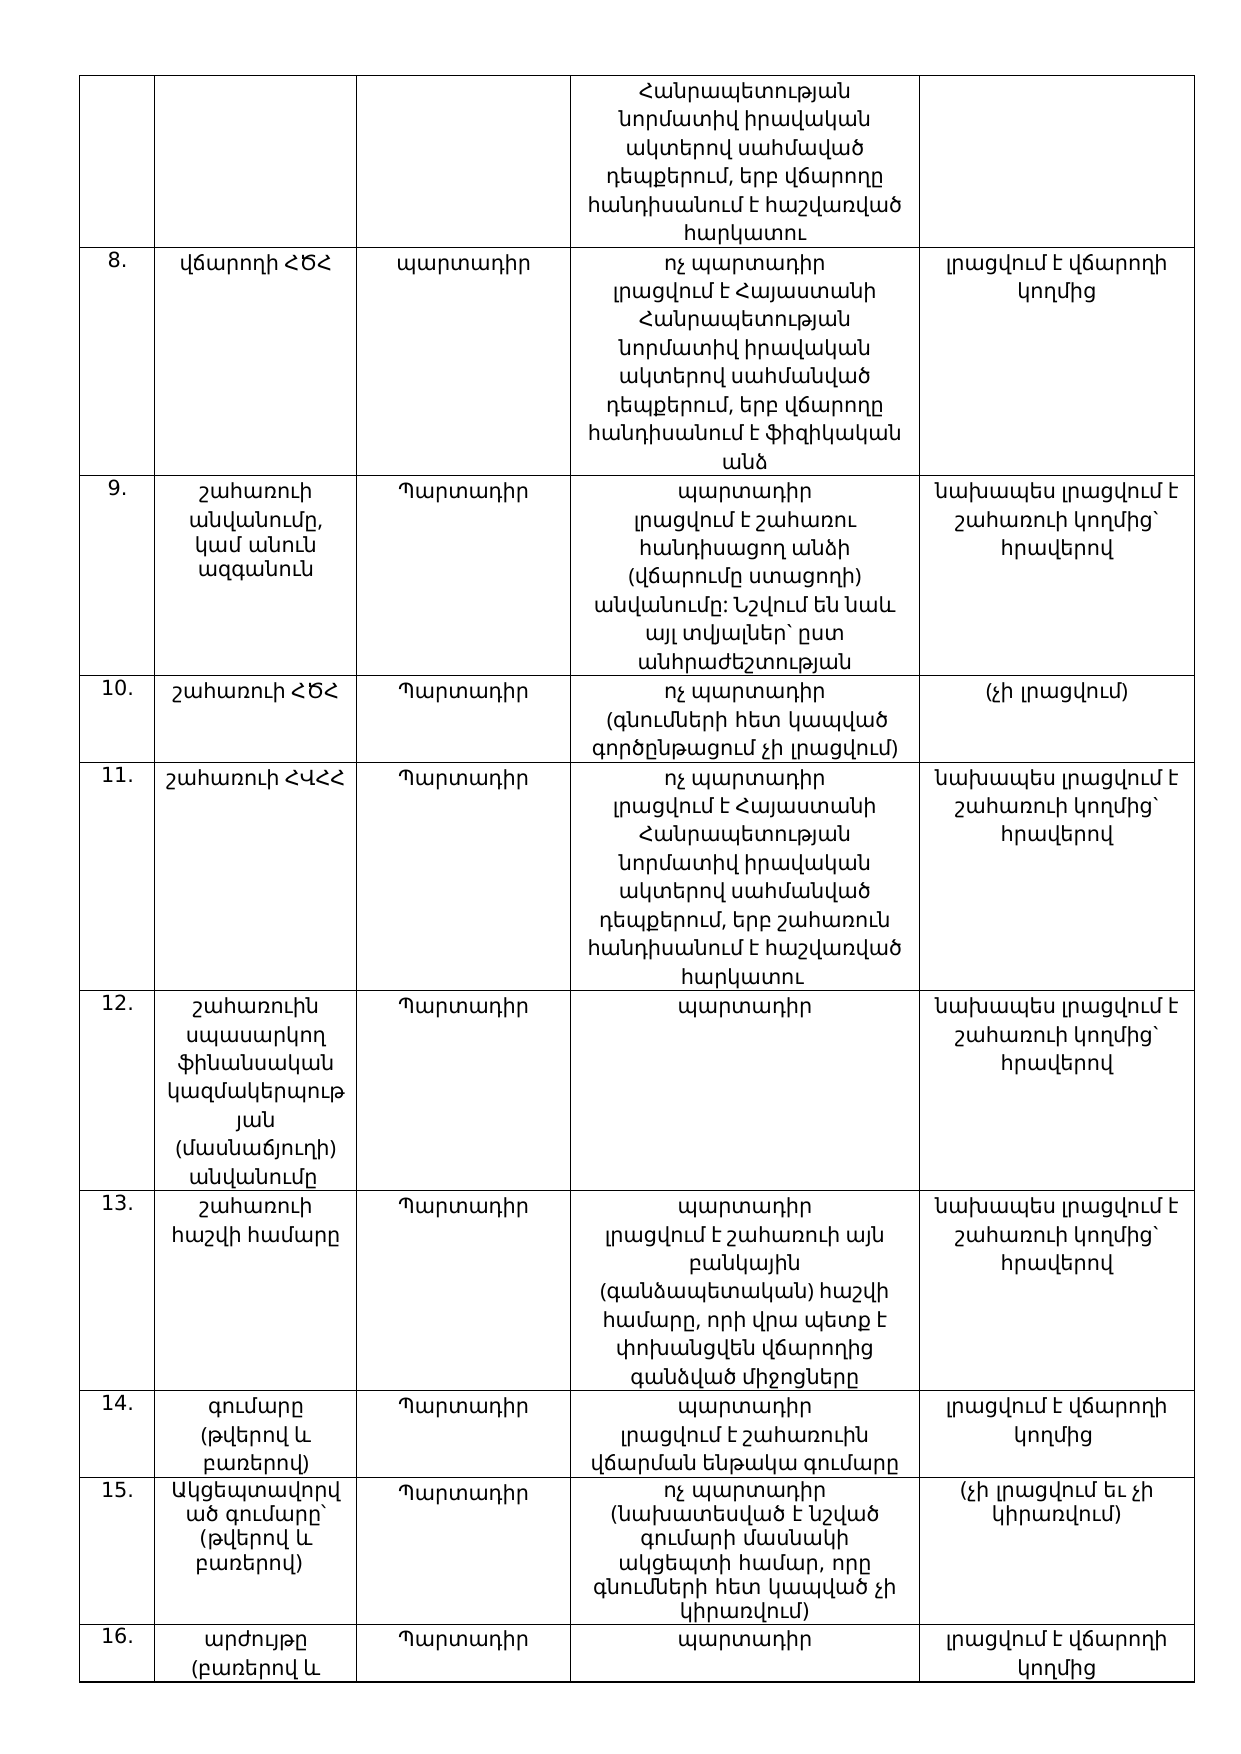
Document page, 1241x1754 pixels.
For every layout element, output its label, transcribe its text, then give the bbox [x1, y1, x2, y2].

table_cell 13. [80, 1191, 154, 1390]
table_cell 15. [80, 1478, 154, 1623]
table_cell [80, 76, 154, 247]
table_cell լրացվում է վճարողի կողմից [920, 248, 1194, 475]
table_cell շահառուի ՀԾՀ [155, 676, 356, 762]
table_cell 14. [80, 1391, 154, 1477]
table_cell շահառուի անվանումը, կամ անուն ազգանուն [155, 476, 356, 675]
table_cell 8. [80, 248, 154, 475]
table_cell Պարտադիր [357, 1391, 570, 1477]
table_cell 16. [80, 1625, 154, 1681]
table_cell ոչ պարտադիր լրացվում է Հայաստանի Հանրապետության նորմատիվ իրավական ակտերով սահմանված դեպքերում, երբ շահառուն հանդիսանում է հաշվառված հարկատու [571, 763, 919, 990]
table_cell Պարտադիր [357, 676, 570, 762]
table_cell 11. [80, 763, 154, 990]
table_cell [155, 76, 356, 247]
table_cell գումարը (թվերով և բառերով) [155, 1391, 356, 1477]
table_cell Պարտադիր [357, 476, 570, 675]
table_cell շահառուին սպասարկող ֆինանսական կազմակերպության (մասնաճյուղի) անվանումը [155, 991, 356, 1190]
table_cell նախապես լրացվում է շահառուի կողմից` հրավերով [920, 1191, 1194, 1390]
table_cell ոչ պարտադիր (նախատեսված է նշված գումարի մասնակի ակցեպտի համար, որը գնումների հետ կապված չի կիրառվում) [571, 1478, 919, 1623]
table_cell [357, 76, 570, 247]
table_cell Պարտադիր [357, 1191, 570, 1390]
table_cell պարտադիր [571, 1625, 919, 1681]
table_cell (չի լրացվում) [920, 676, 1194, 762]
table_cell նախապես լրացվում է շահառուի կողմից` հրավերով [920, 476, 1194, 675]
table_cell (չի լրացվում եւ չի կիրառվում) [920, 1478, 1194, 1623]
table_cell Ակցեպտավորված գումարը՝ (թվերով և բառերով) [155, 1478, 356, 1623]
table_cell Պարտադիր [357, 1478, 570, 1623]
table_cell լրացվում է վճարողի կողմից [920, 1625, 1194, 1681]
table_cell [920, 76, 1194, 247]
table_cell ոչ պարտադիր (գնումների հետ կապված գործընթացում չի լրացվում) [571, 676, 919, 762]
table_cell Պարտադիր [357, 763, 570, 990]
table_cell արժույթը (բառերով և [155, 1625, 356, 1681]
table_cell շահառուի ՀՎՀՀ [155, 763, 356, 990]
table_cell 9. [80, 476, 154, 675]
table_cell նախապես լրացվում է շահառուի կողմից` հրավերով [920, 763, 1194, 990]
table_cell 10. [80, 676, 154, 762]
table_cell նախապես լրացվում է շահառուի կողմից` հրավերով [920, 991, 1194, 1190]
table_cell պարտադիր [357, 248, 570, 475]
table_cell պարտադիր լրացվում է շահառու հանդիսացող անձի (վճարումը ստացողի) անվանումը: Նշվում են նաև այլ տվյալներ` ըստ անհրաժեշտության [571, 476, 919, 675]
table_cell Պարտադիր [357, 991, 570, 1190]
table_cell լրացվում է վճարողի կողմից [920, 1391, 1194, 1477]
table_cell վճարողի ՀԾՀ [155, 248, 356, 475]
table_cell շահառուի հաշվի համարը [155, 1191, 356, 1390]
table_cell ոչ պարտադիր լրացվում է Հայաստանի Հանրապետության նորմատիվ իրավական ակտերով սահմանված դեպքերում, երբ վճարողը հանդիսանում է ֆիզիկական անձ [571, 248, 919, 475]
table_cell պարտադիր [571, 991, 919, 1190]
table_cell Պարտադիր [357, 1625, 570, 1681]
table_cell պարտադիր լրացվում է շահառուի այն բանկային (գանձապետական) հաշվի համարը, որի վրա պետք է փոխանցվեն վճարողից գանձված միջոցները [571, 1191, 919, 1390]
table_cell պարտադիր լրացվում է շահառուին վճարման ենթակա գումարը [571, 1391, 919, 1477]
table_cell Հանրապետության նորմատիվ իրավական ակտերով սահմաված դեպքերում, երբ վճարողը հանդիսանում է հաշվառված հարկատու [571, 76, 919, 247]
table_cell 12. [80, 991, 154, 1190]
